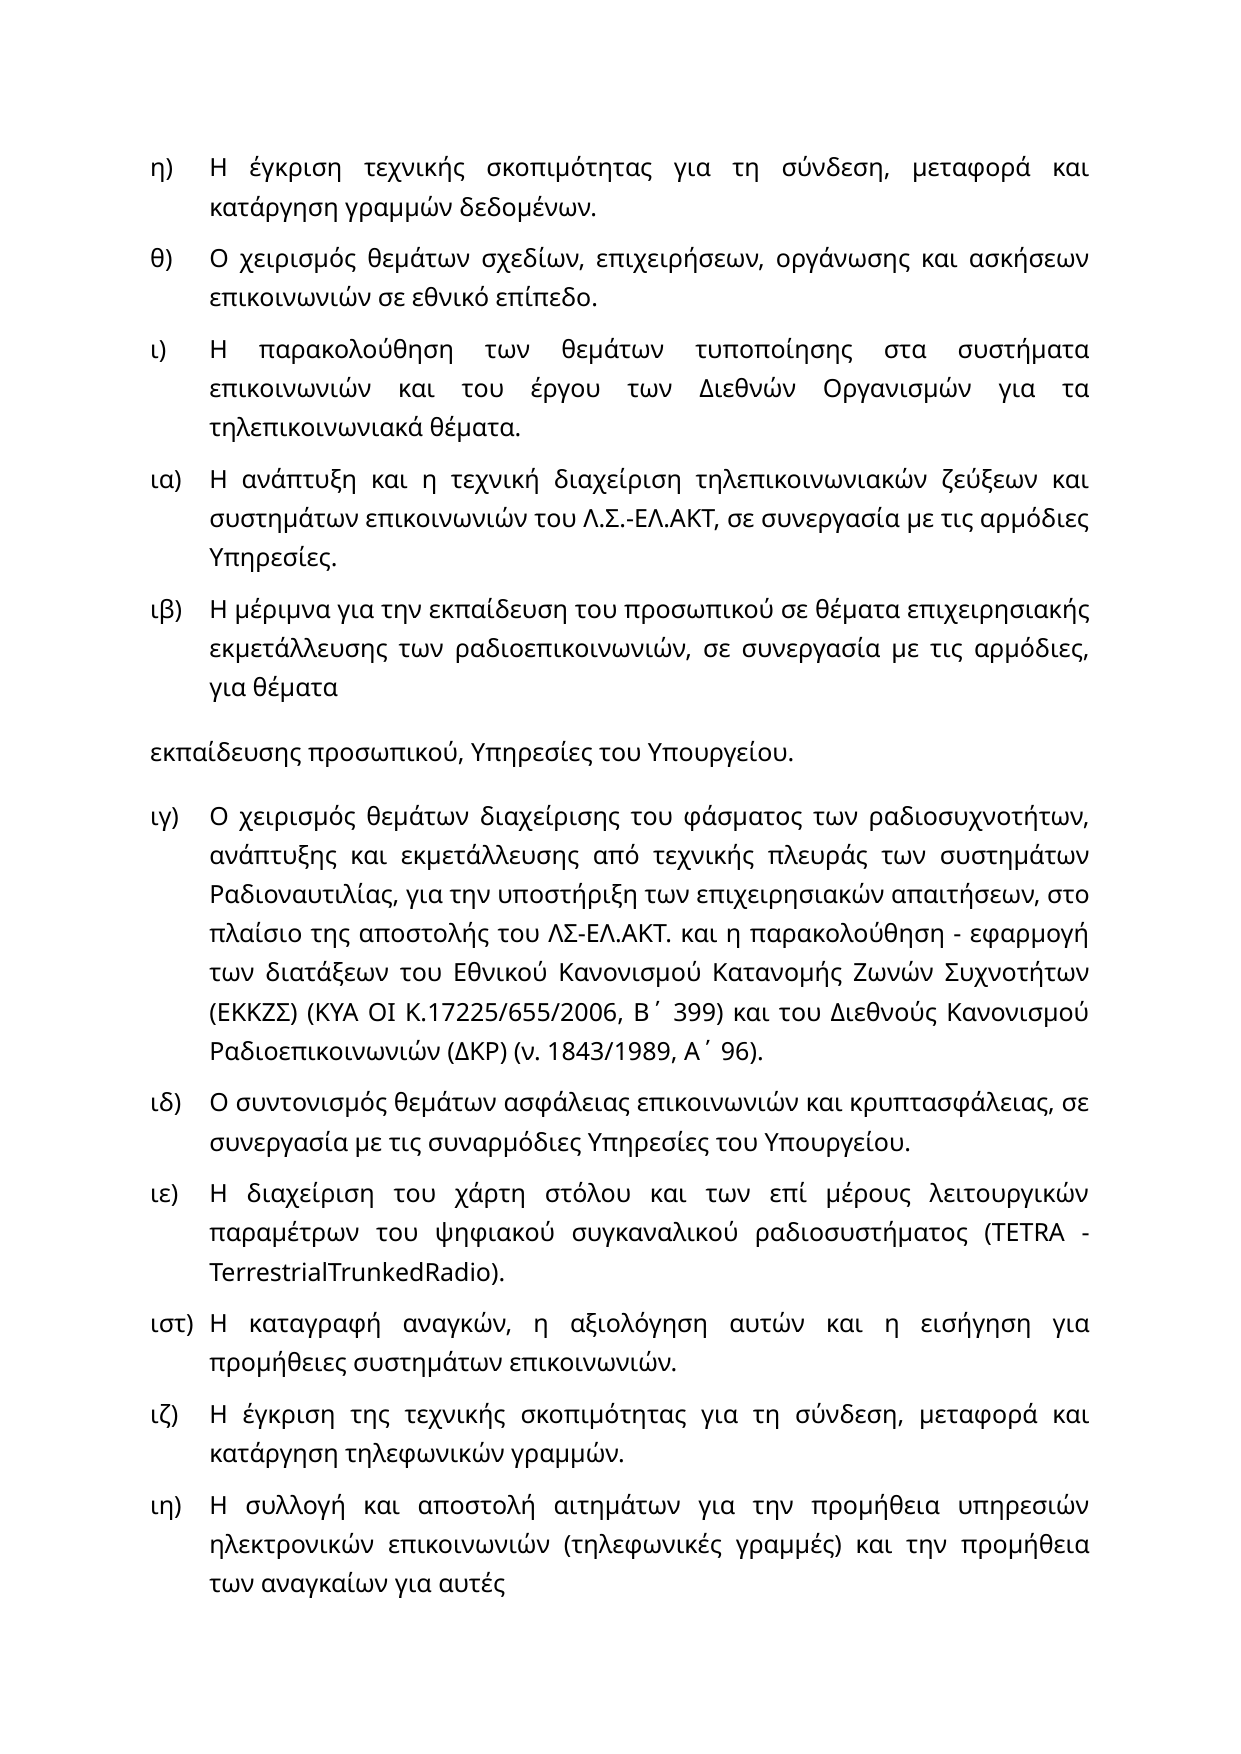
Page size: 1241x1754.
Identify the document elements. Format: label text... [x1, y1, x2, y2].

text εκπαίδευσης προσωπικού, Υπηρεσίες του Υπουργείου. [150, 734, 1090, 768]
list ιβ) Η μέριμνα για την εκπαίδευση του προσωπικού σε θέματα επιχειρησιακής εκμετάλλευσης των ραδιοεπικοινωνιών, σε συνεργασία με τις αρμόδιες, για θέματα [150, 592, 1090, 704]
list ιη) Η συλλογή και αποστολή αιτημάτων για την προμήθεια υπηρεσιών ηλεκτρονικών επικοινωνιών (τηλεφωνικές γραμμές) και την προμήθεια των αναγκαίων για αυτές [150, 1487, 1090, 1600]
list ιζ) Η έγκριση της τεχνικής σκοπιμότητας για τη σύνδεση, μεταφορά και κατάργηση τηλεφωνικών γραμμών. [150, 1397, 1090, 1470]
list ιε) Η διαχείριση του χάρτη στόλου και των επί μέρους λειτουργικών παραμέτρων του ψηφιακού συγκαναλικού ραδιοσυστήματος (TETRA -TerrestrialTrunkedRadio). [150, 1176, 1090, 1288]
list ιστ) Η καταγραφή αναγκών, η αξιολόγηση αυτών και η εισήγηση για προμήθειες συστημάτων επικοινωνιών. [150, 1306, 1090, 1379]
list θ) Ο χειρισμός θεμάτων σχεδίων, επιχειρήσεων, οργάνωσης και ασκήσεων επικοινωνιών σε εθνικό επίπεδο. [150, 241, 1090, 314]
list ι) Η παρακολούθηση των θεμάτων τυποποίησης στα συστήματα επικοινωνιών και του έργου των Διεθνών Οργανισμών για τα τηλεπικοινωνιακά θέματα. [150, 332, 1090, 444]
list ιγ) Ο χειρισμός θεμάτων διαχείρισης του φάσματος των ραδιοσυχνοτήτων, ανάπτυξης και εκμετάλλευσης από τεχνικής πλευράς των συστημάτων Ραδιοναυτιλίας, για την υποστήριξη των επιχειρησιακών απαιτήσεων, στο πλαίσιο της αποστολής του ΛΣ-ΕΛ.ΑΚΤ. και η παρακολούθηση - εφαρμογή των διατάξεων του Εθνικού Κανονισμού Κατανομής Ζωνών Συχνοτήτων (ΕΚΚΖΣ) (ΚΥΑ ΟΙ Κ.17225/655/2006, Β΄ 399) και του Διεθνούς Κανονισμού Ραδιοεπικοινωνιών (ΔΚΡ) (ν. 1843/1989, Α΄ 96). [150, 798, 1090, 1067]
list ια) Η ανάπτυξη και η τεχνική διαχείριση τηλεπικοινωνιακών ζεύξεων και συστημάτων επικοινωνιών του Λ.Σ.-ΕΛ.ΑΚΤ, σε συνεργασία με τις αρμόδιες Υπηρεσίες. [150, 462, 1090, 574]
list η) Η έγκριση τεχνικής σκοπιμότητας για τη σύνδεση, μεταφορά και κατάργηση γραμμών δεδομένων. [150, 150, 1090, 223]
list ιδ) Ο συντονισμός θεμάτων ασφάλειας επικοινωνιών και κρυπτασφάλειας, σε συνεργασία με τις συναρμόδιες Υπηρεσίες του Υπουργείου. [150, 1085, 1090, 1158]
